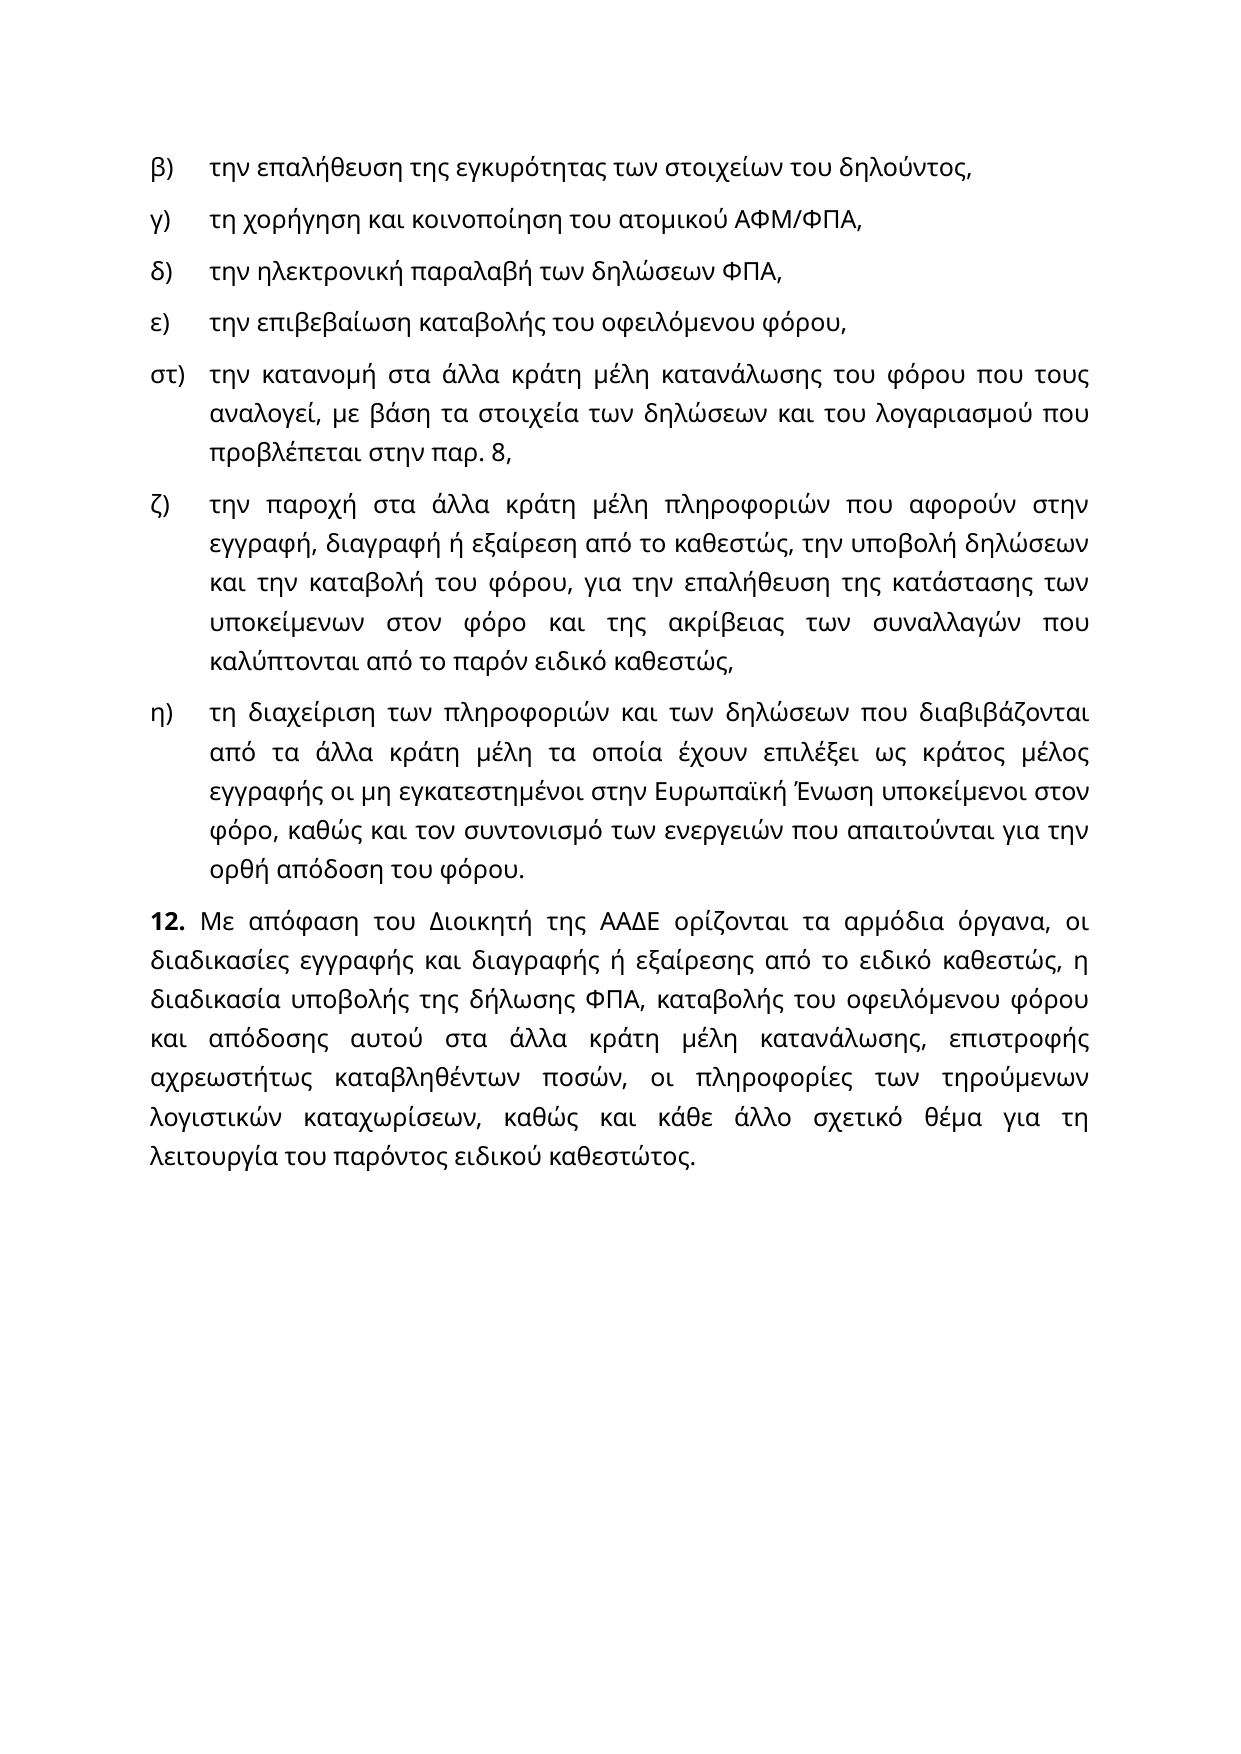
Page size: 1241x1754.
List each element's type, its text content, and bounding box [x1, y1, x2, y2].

list στ) την κατανομή στα άλλα κράτη μέλη κατανάλωσης του φόρου που τους αναλογεί, με βάση τα στοιχεία των δηλώσεων και του λογαριασμού που προβλέπεται στην παρ. 8, [150, 357, 1090, 469]
text 12. Με απόφαση του Διοικητή της ΑΑΔΕ ορίζονται τα αρμόδια όργανα, οι διαδικασίες εγγραφής και διαγραφής ή εξαίρεσης από το ειδικό καθεστώς, η διαδικασία υποβολής της δήλωσης ΦΠΑ, καταβολής του οφειλόμενου φόρου και απόδοσης αυτού στα άλλα κράτη μέλη κατανάλωσης, επιστροφής αχρεωστήτως καταβληθέντων ποσών, οι πληροφορίες των τηρούμενων λογιστικών καταχωρίσεων, καθώς και κάθε άλλο σχετικό θέμα για τη λειτουργία του παρόντος ειδικού καθεστώτος. [150, 903, 1090, 1172]
list γ) τη χορήγηση και κοινοποίηση του ατομικού ΑΦΜ/ΦΠΑ, [150, 202, 1090, 236]
list ε) την επιβεβαίωση καταβολής του οφειλόμενου φόρου, [150, 305, 1090, 339]
list ζ) την παροχή στα άλλα κράτη μέλη πληροφοριών που αφορούν στην εγγραφή, διαγραφή ή εξαίρεση από το καθεστώς, την υποβολή δηλώσεων και την καταβολή του φόρου, για την επαλήθευση της κατάστασης των υποκείμενων στον φόρο και της ακρίβειας των συναλλαγών που καλύπτονται από το παρόν ειδικό καθεστώς, [150, 487, 1090, 677]
list δ) την ηλεκτρονική παραλαβή των δηλώσεων ΦΠΑ, [150, 253, 1090, 287]
list β) την επαλήθευση της εγκυρότητας των στοιχείων του δηλούντος, [150, 150, 1090, 184]
list η) τη διαχείριση των πληροφοριών και των δηλώσεων που διαβιβάζονται από τα άλλα κράτη μέλη τα οποία έχουν επιλέξει ως κράτος μέλος εγγραφής οι μη εγκατεστημένοι στην Ευρωπαϊκή Ένωση υποκείμενοι στον φόρο, καθώς και τον συντονισμό των ενεργειών που απαιτούνται για την ορθή απόδοση του φόρου. [150, 695, 1090, 886]
